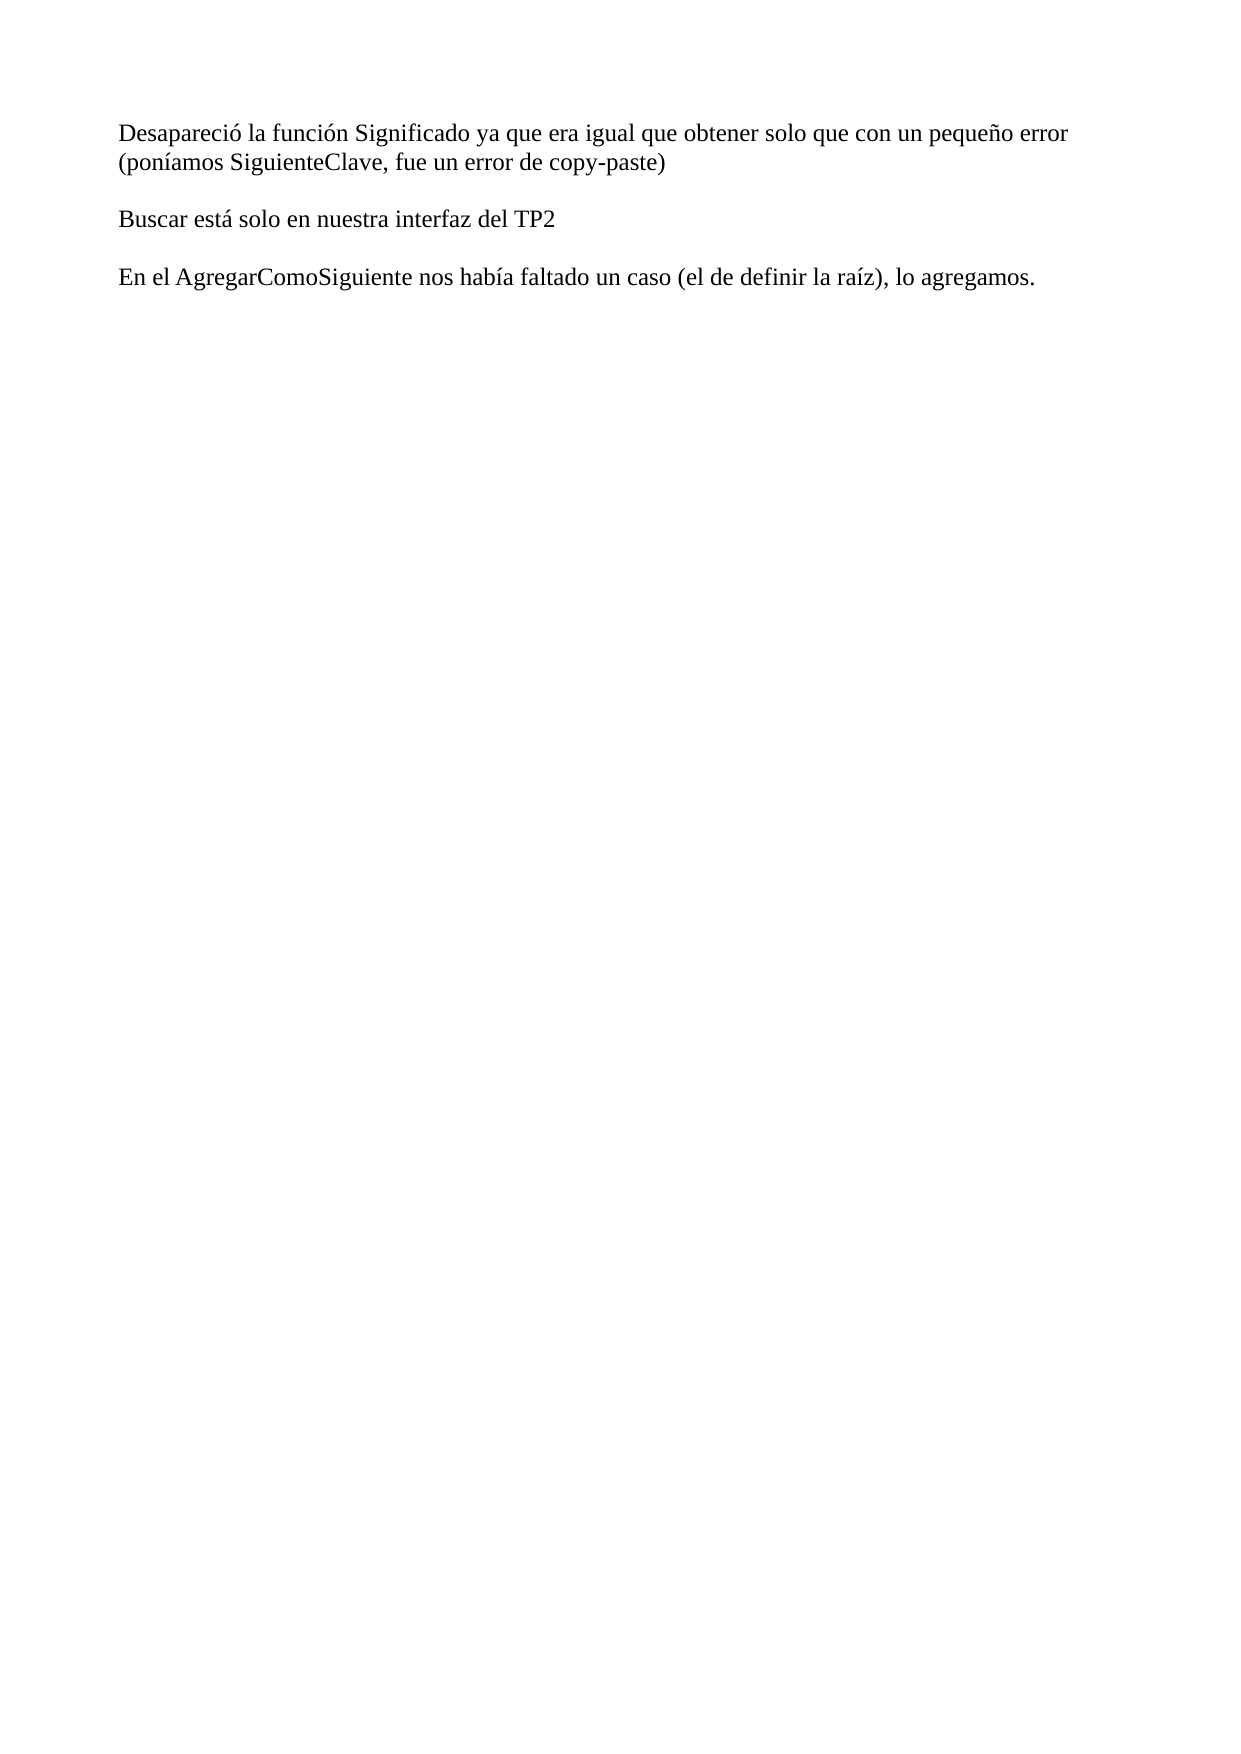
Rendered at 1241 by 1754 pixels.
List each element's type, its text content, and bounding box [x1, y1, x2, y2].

text Desapareció la función Significado ya que era igual que obtener solo que con un pequeño error (poníamos SiguienteClave, fue un error de copy-paste) [118, 118, 1122, 176]
text En el AgregarComoSiguiente nos había faltado un caso (el de definir la raíz), lo agregamos. [118, 262, 1122, 291]
text Buscar está solo en nuestra interfaz del TP2 [118, 204, 1122, 233]
